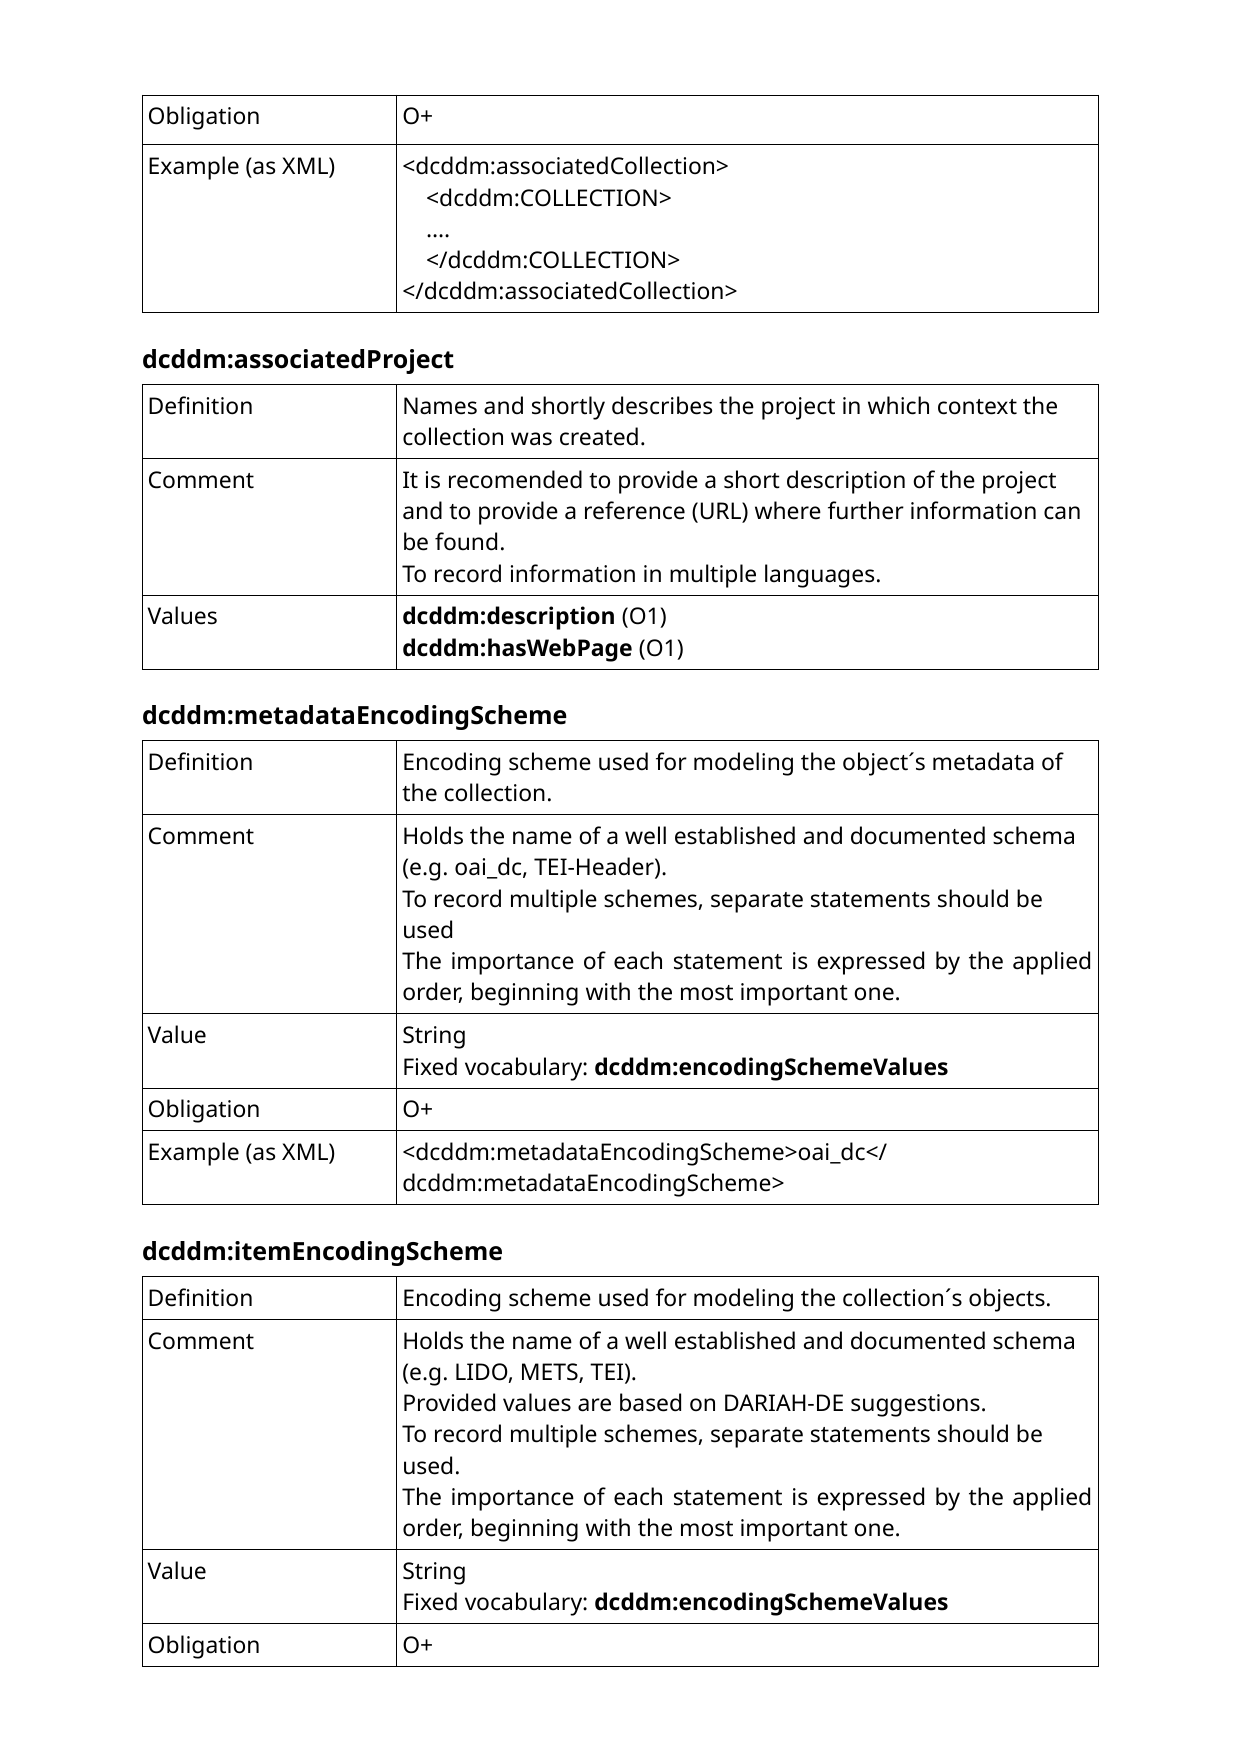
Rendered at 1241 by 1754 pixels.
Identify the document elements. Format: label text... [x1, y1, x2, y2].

table_cell O+ [397, 1089, 1098, 1130]
table_header Definition [143, 1277, 396, 1319]
table_cell Comment [143, 815, 396, 1013]
table_header Definition [143, 385, 396, 458]
table_cell Obligation [143, 1089, 396, 1130]
table_cell Holds the name of a well established and documented schema (e.g. LIDO, METS, TEI). Provided values are based on DARIAH-DE suggestions. To record multiple schemes, separate statements should be used. The importance of each statement is expressed by the applied order, beginning with the most important one. [397, 1320, 1098, 1549]
table_cell It is recomended to provide a short description of the project and to provide a reference (URL) where further information can be found. To record information in multiple languages. [397, 459, 1098, 594]
table_cell String Fixed vocabulary: dcddm:encodingSchemeValues [397, 1014, 1098, 1087]
table_cell <dcddm:associatedCollection> <dcddm:COLLECTION> …. </dcddm:COLLECTION> </dcddm:associatedCollection> [397, 145, 1098, 312]
table_cell Comment [143, 1320, 396, 1549]
table_cell O+ [397, 96, 1098, 144]
table_cell Value [143, 1550, 396, 1623]
table_cell Values [143, 596, 396, 668]
table_cell <dcddm:metadataEncodingScheme>oai_dc</dcddm:metadataEncodingScheme> [397, 1131, 1098, 1204]
table_cell Holds the name of a well established and documented schema (e.g. oai_dc, TEI-Header). To record multiple schemes, separate statements should be used The importance of each statement is expressed by the applied order, beginning with the most important one. [397, 815, 1098, 1013]
table_header Encoding scheme used for modeling the collection´s objects. [397, 1277, 1098, 1319]
table_header Definition [143, 741, 396, 814]
table_cell O+ [397, 1624, 1098, 1666]
subtitle dcddm:metadataEncodingScheme [142, 698, 1098, 732]
table_header Encoding scheme used for modeling the object´s metadata of the collection. [397, 741, 1098, 814]
table_cell String Fixed vocabulary: dcddm:encodingSchemeValues [397, 1550, 1098, 1623]
table_cell dcddm:description (O1) dcddm:hasWebPage (O1) [397, 596, 1098, 668]
table_cell Obligation [143, 1624, 396, 1666]
table_cell Comment [143, 459, 396, 594]
table_cell Value [143, 1014, 396, 1087]
subtitle dcddm:associatedProject [142, 341, 1098, 376]
table_cell Example (as XML) [143, 145, 396, 312]
subtitle dcddm:itemEncodingScheme [142, 1233, 1098, 1268]
table_cell Example (as XML) [143, 1131, 396, 1204]
table_header Names and shortly describes the project in which context the collection was created. [397, 385, 1098, 458]
table_cell Obligation [143, 96, 396, 144]
